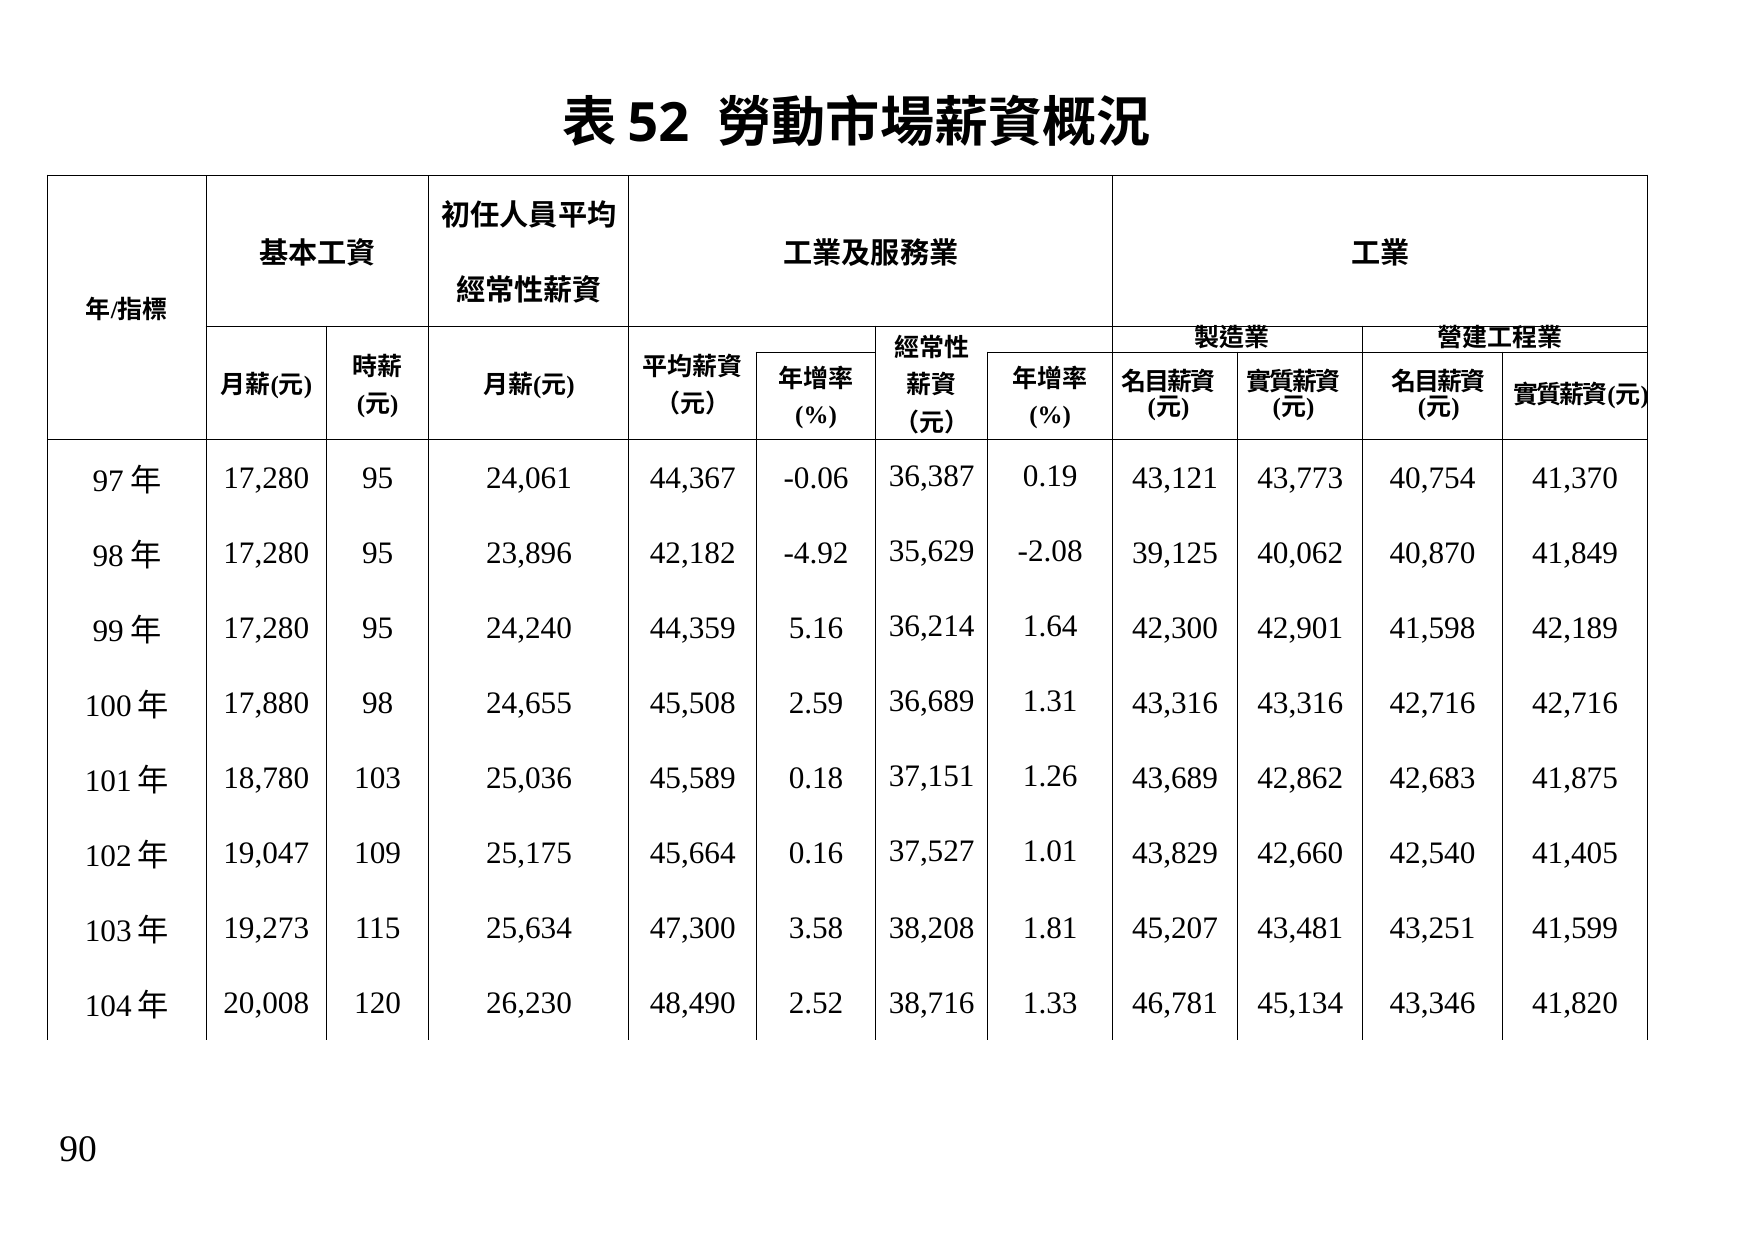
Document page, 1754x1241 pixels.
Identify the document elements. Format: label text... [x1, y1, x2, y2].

table_cell 19,273 [207, 890, 326, 965]
table_cell 45,589 [629, 740, 756, 815]
table_cell 42,300 [1113, 590, 1237, 665]
table_cell 42,901 [1238, 590, 1362, 665]
table_cell 43,316 [1238, 665, 1362, 740]
table_cell 17,280 [207, 440, 326, 515]
table_cell 41,598 [1363, 590, 1502, 665]
table_cell 1.81 [988, 890, 1112, 965]
table_cell 42,683 [1363, 740, 1502, 815]
table_cell 43,689 [1113, 740, 1237, 815]
table_cell 25,175 [429, 815, 628, 890]
table_cell 24,061 [429, 440, 628, 515]
table_cell 36,689 [876, 665, 987, 740]
table_cell 39,125 [1113, 515, 1237, 590]
table_cell 103年 [48, 890, 206, 965]
table_cell 101年 [48, 740, 206, 815]
table_header 基本工資 [207, 176, 428, 326]
table_cell 年增率(%) [757, 353, 875, 439]
table_cell 41,849 [1503, 515, 1647, 590]
table_cell 23,896 [429, 515, 628, 590]
table_cell 1.26 [988, 740, 1112, 815]
table_cell 103 [327, 740, 428, 815]
table_cell 24,240 [429, 590, 628, 665]
table_cell 95 [327, 515, 428, 590]
table_cell 實質薪資(元) [1238, 353, 1362, 439]
table_header 工業 [1113, 176, 1647, 326]
table_cell 99年 [48, 590, 206, 665]
table_cell 24,655 [429, 665, 628, 740]
table_cell 41,875 [1503, 740, 1647, 815]
table_cell 2.59 [757, 665, 875, 740]
table_cell 17,280 [207, 515, 326, 590]
table_cell 97年 [48, 440, 206, 515]
table_cell 平均薪資（元） [629, 327, 756, 439]
table_cell 1.31 [988, 665, 1112, 740]
table_cell 0.19 [988, 440, 1112, 515]
table_cell 43,251 [1363, 890, 1502, 965]
table_cell 月薪(元) [429, 327, 628, 439]
table_cell 36,387 [876, 440, 987, 515]
table_cell 經常性薪資（元） [876, 327, 988, 439]
table_cell 時薪(元) [327, 327, 428, 439]
table_cell 45,664 [629, 815, 756, 890]
table_cell 47,300 [629, 890, 756, 965]
table_cell 1.33 [988, 965, 1112, 1040]
table_cell 46,781 [1113, 965, 1237, 1040]
table_cell 104年 [48, 965, 206, 1040]
table_cell 100年 [48, 665, 206, 740]
table_cell 44,367 [629, 440, 756, 515]
table_cell 109 [327, 815, 428, 890]
table_cell [988, 327, 1112, 352]
table_cell 製造業 [1113, 327, 1362, 352]
table_cell 5.16 [757, 590, 875, 665]
table_cell 45,508 [629, 665, 756, 740]
table_cell 41,599 [1503, 890, 1647, 965]
table_cell 35,629 [876, 515, 987, 590]
table_cell 43,346 [1363, 965, 1502, 1040]
table_cell 26,230 [429, 965, 628, 1040]
table_cell [756, 327, 875, 352]
table_cell 45,207 [1113, 890, 1237, 965]
table_cell 44,359 [629, 590, 756, 665]
table_cell 42,716 [1363, 665, 1502, 740]
table_cell 名目薪資(元) [1113, 353, 1237, 439]
table_cell 38,208 [876, 890, 987, 965]
table_cell 115 [327, 890, 428, 965]
subtitle 表52 勞動市場薪資概況 [59, 62, 1653, 174]
table_cell 40,062 [1238, 515, 1362, 590]
table_cell 25,634 [429, 890, 628, 965]
table_cell -0.06 [757, 440, 875, 515]
table_cell 48,490 [629, 965, 756, 1040]
table_cell 36,214 [876, 590, 987, 665]
table_cell 42,716 [1503, 665, 1647, 740]
table_cell 42,189 [1503, 590, 1647, 665]
table_cell 1.01 [988, 815, 1112, 890]
table_cell 43,481 [1238, 890, 1362, 965]
table_cell 41,820 [1503, 965, 1647, 1040]
table_cell 實質薪資(元) [1503, 353, 1647, 439]
table_cell 95 [327, 440, 428, 515]
table_header 初任人員平均經常性薪資 [429, 176, 628, 326]
table_cell 42,862 [1238, 740, 1362, 815]
table_cell -2.08 [988, 515, 1112, 590]
table_cell 月薪(元) [207, 327, 326, 439]
table_cell 45,134 [1238, 965, 1362, 1040]
table_header 工業及服務業 [629, 176, 1112, 326]
table_cell 18,780 [207, 740, 326, 815]
table_cell 41,405 [1503, 815, 1647, 890]
table_cell 98 [327, 665, 428, 740]
table_cell 2.52 [757, 965, 875, 1040]
table_cell 3.58 [757, 890, 875, 965]
table_cell 43,829 [1113, 815, 1237, 890]
table_cell 17,880 [207, 665, 326, 740]
table_cell 102年 [48, 815, 206, 890]
table_cell 43,121 [1113, 440, 1237, 515]
table_cell 120 [327, 965, 428, 1040]
table_cell 42,182 [629, 515, 756, 590]
table_cell 0.18 [757, 740, 875, 815]
table_cell 37,527 [876, 815, 987, 890]
table_cell 40,870 [1363, 515, 1502, 590]
table_cell 17,280 [207, 590, 326, 665]
table_cell 38,716 [876, 965, 987, 1040]
table_cell -4.92 [757, 515, 875, 590]
table_cell 名目薪資(元) [1363, 353, 1502, 439]
table_cell 年增率(%) [988, 353, 1112, 439]
table_cell 42,660 [1238, 815, 1362, 890]
table_cell 1.64 [988, 590, 1112, 665]
table_cell 98年 [48, 515, 206, 590]
table_cell 40,754 [1363, 440, 1502, 515]
table_cell 42,540 [1363, 815, 1502, 890]
table_cell 0.16 [757, 815, 875, 890]
table_cell 43,316 [1113, 665, 1237, 740]
table_cell 25,036 [429, 740, 628, 815]
table_cell 19,047 [207, 815, 326, 890]
table_cell 營建工程業 [1363, 327, 1647, 352]
table_cell 95 [327, 590, 428, 665]
table_cell 37,151 [876, 740, 987, 815]
table_cell 41,370 [1503, 440, 1647, 515]
table_header 年/指標 [48, 176, 206, 439]
table_cell 43,773 [1238, 440, 1362, 515]
table_cell 20,008 [207, 965, 326, 1040]
